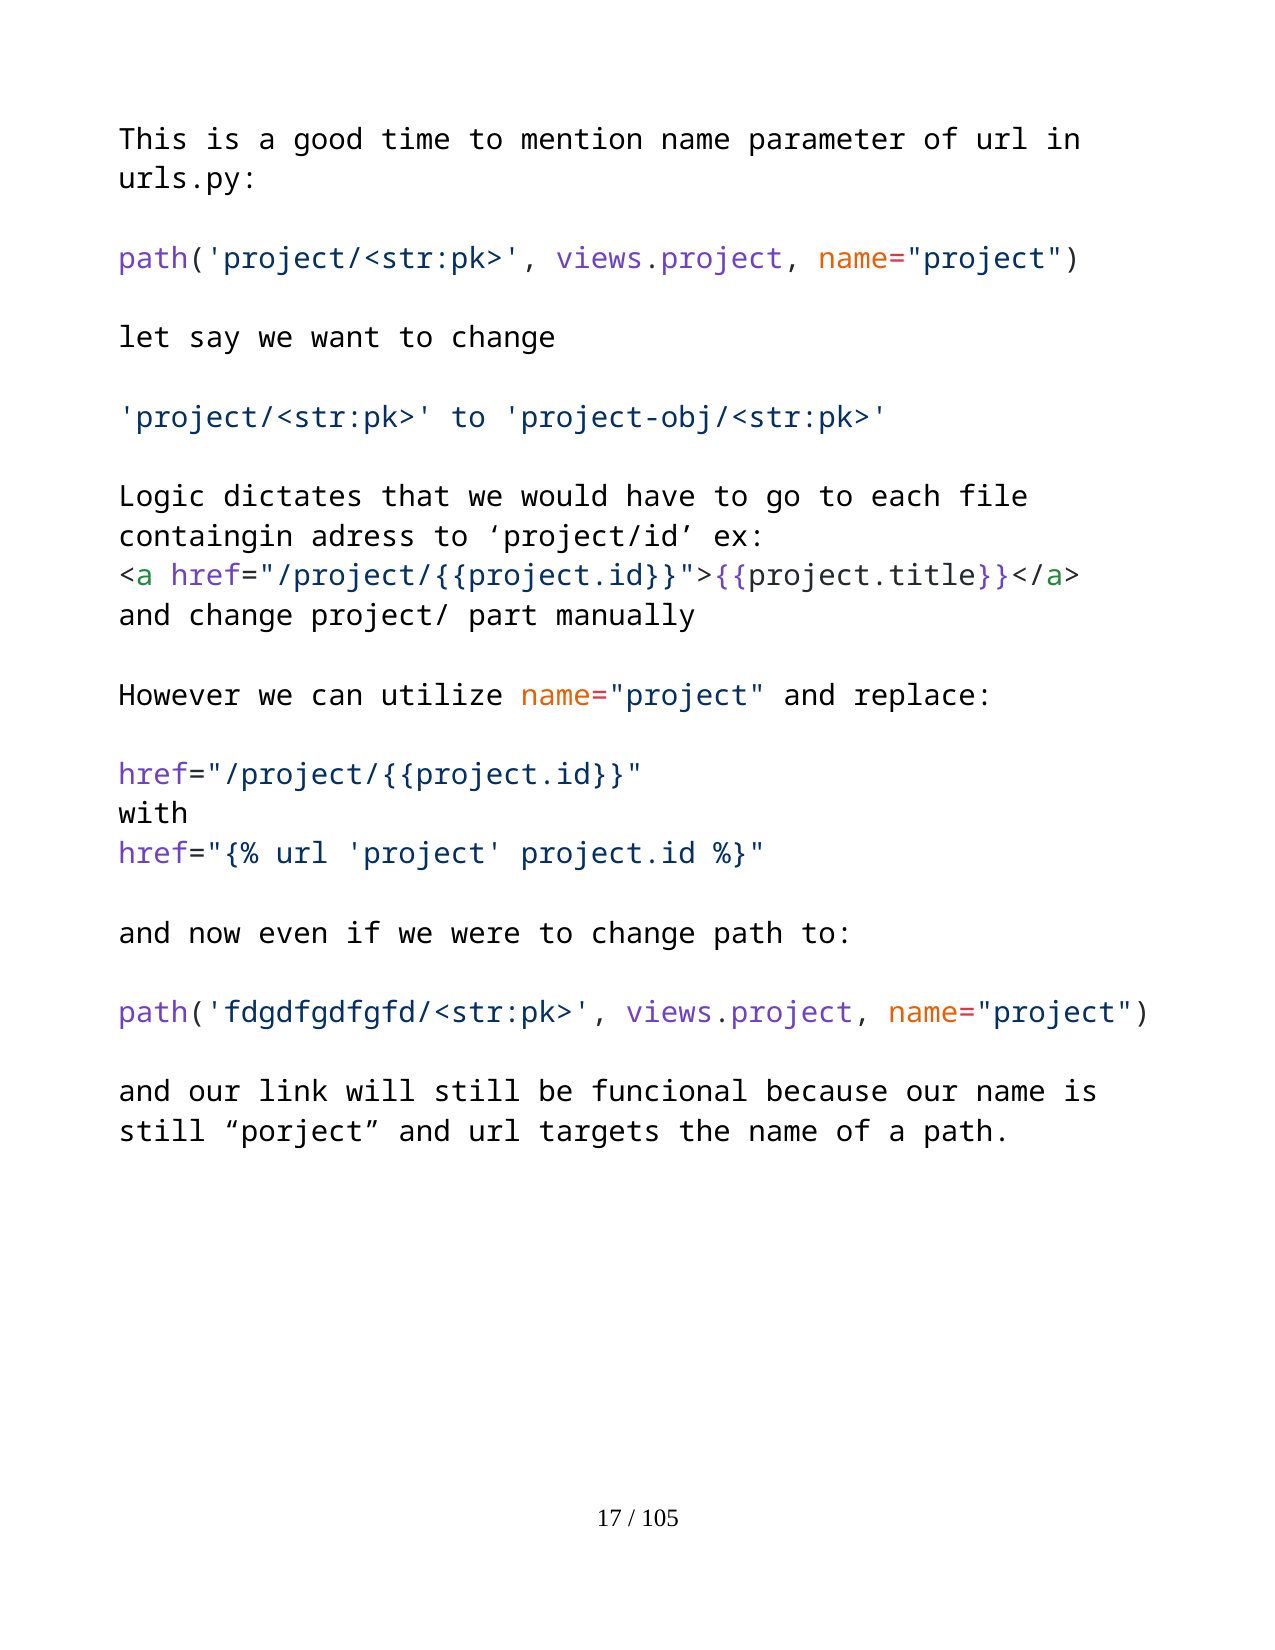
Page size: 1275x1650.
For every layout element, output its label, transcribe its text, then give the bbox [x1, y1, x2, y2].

text This is a good time to mention name parameter of url in urls.py: [118, 118, 1157, 197]
text and our link will still be funcional because our name is still “porject” and url targets the name of a path. [118, 1071, 1157, 1150]
text path('fdgdfgdfgfd/<str:pk>', views.project, name="project") [118, 991, 1157, 1031]
text 'project/<str:pk>' to 'project-obj/<str:pk>' [118, 396, 1157, 436]
text path('project/<str:pk>', views.project, name="project") [118, 197, 1157, 277]
text href="/project/{{project.id}}" [118, 753, 1157, 793]
text However we can utilize name="project" and replace: [118, 674, 1157, 713]
text Logic dictates that we would have to go to each file containgin adress to ‘project/id’ ex: [118, 475, 1157, 555]
text <a href="/project/{{project.id}}">{{project.title}}</a> [118, 555, 1157, 594]
text and change project/ part manually [118, 594, 1157, 634]
text href="{% url 'project' project.id %}" [118, 832, 1157, 872]
text let say we want to change [118, 317, 1157, 356]
text and now even if we were to change path to: [118, 912, 1157, 952]
text with [118, 793, 1157, 832]
